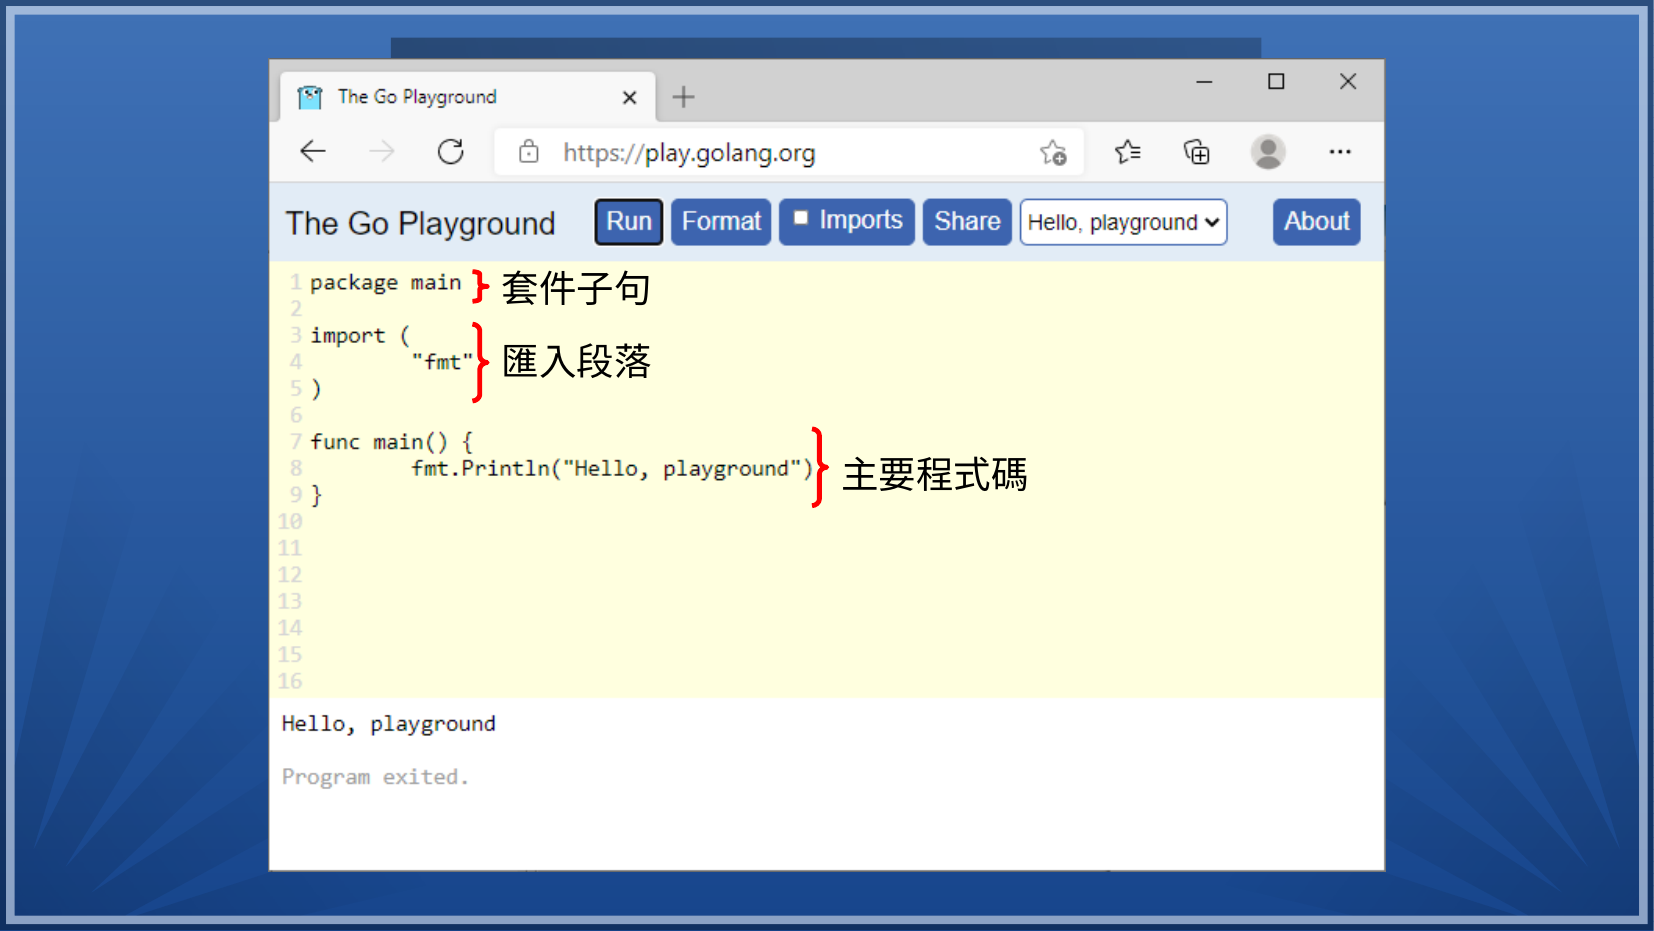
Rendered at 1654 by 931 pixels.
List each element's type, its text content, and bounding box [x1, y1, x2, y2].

text_box 套件子句 [487, 252, 724, 317]
picture [268, 58, 1386, 872]
text_box 主要程式碼 [826, 437, 1063, 502]
text_box 匯入段落 [487, 324, 724, 390]
